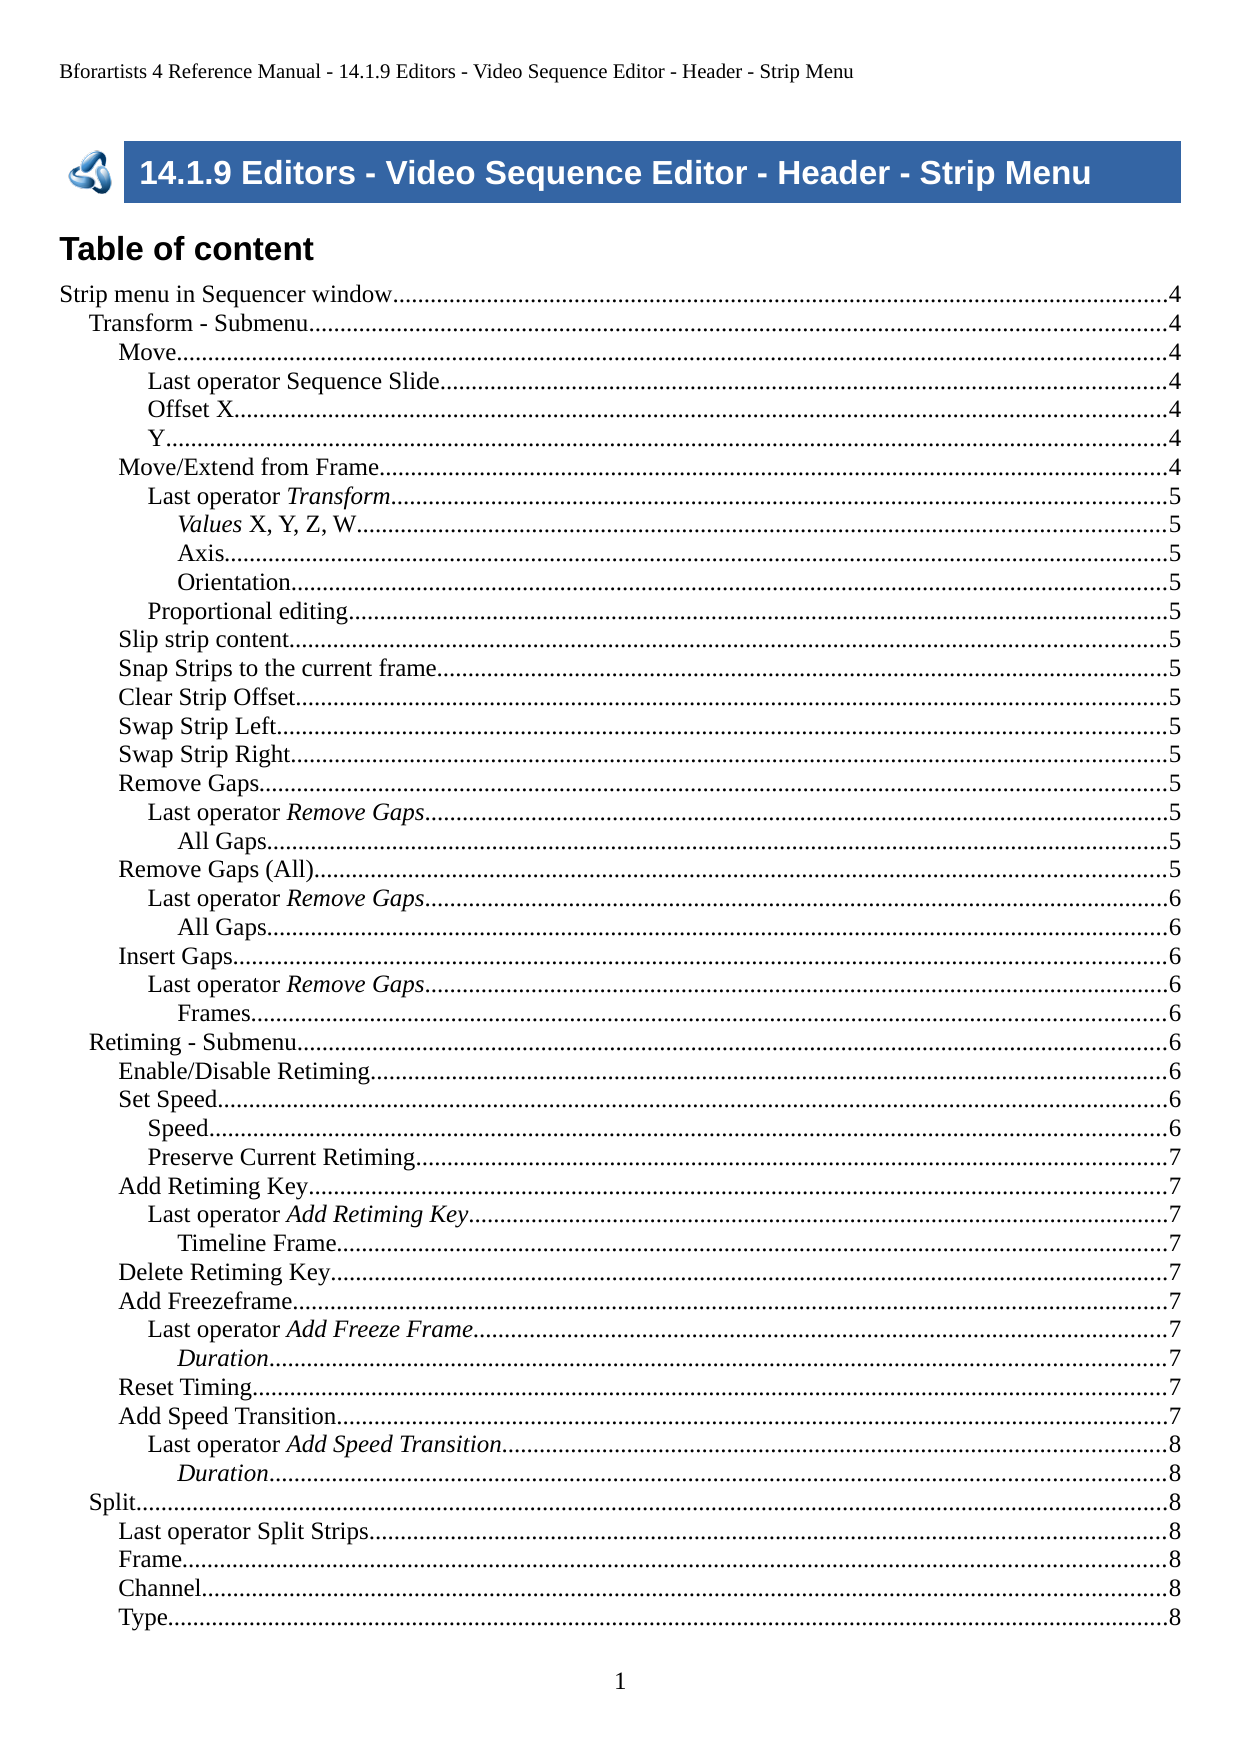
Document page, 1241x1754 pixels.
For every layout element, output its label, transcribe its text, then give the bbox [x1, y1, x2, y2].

text Remove Gaps 5 [118, 768, 1181, 797]
text Frames 6 [177, 998, 1181, 1027]
text Last operator Remove Gaps 6 [147, 969, 1181, 998]
text Set Speed 6 [118, 1084, 1181, 1113]
text Remove Gaps (All) 5 [118, 854, 1181, 883]
text Enable/Disable Retiming 6 [118, 1056, 1181, 1084]
text Add Freezeframe 7 [118, 1286, 1181, 1314]
text Y 4 [147, 423, 1181, 452]
text Duration 8 [177, 1458, 1181, 1487]
text Channel 8 [118, 1573, 1181, 1602]
text Swap Strip Left 5 [118, 711, 1181, 739]
text Last operator Sequence Slide 4 [147, 366, 1181, 394]
text Last operator Add Speed Transition 8 [147, 1429, 1181, 1458]
text Axis 5 [177, 538, 1181, 567]
text Move 4 [118, 337, 1181, 366]
text Insert Gaps 6 [118, 941, 1181, 969]
text Last operator Transform 5 [147, 481, 1181, 509]
text Proportional editing 5 [147, 596, 1181, 624]
text Add Speed Transition 7 [118, 1401, 1181, 1429]
text Slip strip content 5 [118, 624, 1181, 653]
text Last operator Split Strips 8 [118, 1516, 1181, 1544]
text Frame 8 [118, 1544, 1181, 1573]
text Clear Strip Offset 5 [118, 682, 1181, 711]
text Add Retiming Key 7 [118, 1171, 1181, 1199]
text Speed 6 [147, 1113, 1181, 1142]
text Type 8 [118, 1602, 1181, 1631]
text Split 8 [88, 1487, 1181, 1516]
text Values X, Y, Z, W 5 [177, 509, 1181, 538]
text Move/Extend from Frame 4 [118, 452, 1181, 481]
text Snap Strips to the current frame 5 [118, 653, 1181, 682]
picture [65, 147, 114, 197]
text Last operator Add Retiming Key 7 [147, 1199, 1181, 1228]
table_header [59, 141, 124, 203]
text Duration 7 [177, 1343, 1181, 1372]
text Transform - Submenu 4 [88, 308, 1181, 337]
text Strip menu in Sequencer window 4 [59, 279, 1181, 308]
text All Gaps 5 [177, 826, 1181, 854]
text All Gaps 6 [177, 912, 1181, 941]
text Last operator Add Freeze Frame 7 [147, 1314, 1181, 1343]
subtitle Table of content [59, 228, 1181, 267]
text Last operator Remove Gaps 5 [147, 797, 1181, 826]
text Reset Timing 7 [118, 1372, 1181, 1401]
text Last operator Remove Gaps 6 [147, 883, 1181, 912]
text Delete Retiming Key 7 [118, 1257, 1181, 1286]
text Preserve Current Retiming 7 [147, 1142, 1181, 1171]
text Timeline Frame 7 [177, 1228, 1181, 1257]
text Offset X 4 [147, 394, 1181, 423]
text Swap Strip Right 5 [118, 739, 1181, 768]
text Retiming - Submenu 6 [88, 1027, 1181, 1056]
table_header 14.1.9 Editors - Video Sequence Editor - Header - Strip Menu [124, 141, 1181, 203]
text Orientation 5 [177, 567, 1181, 596]
